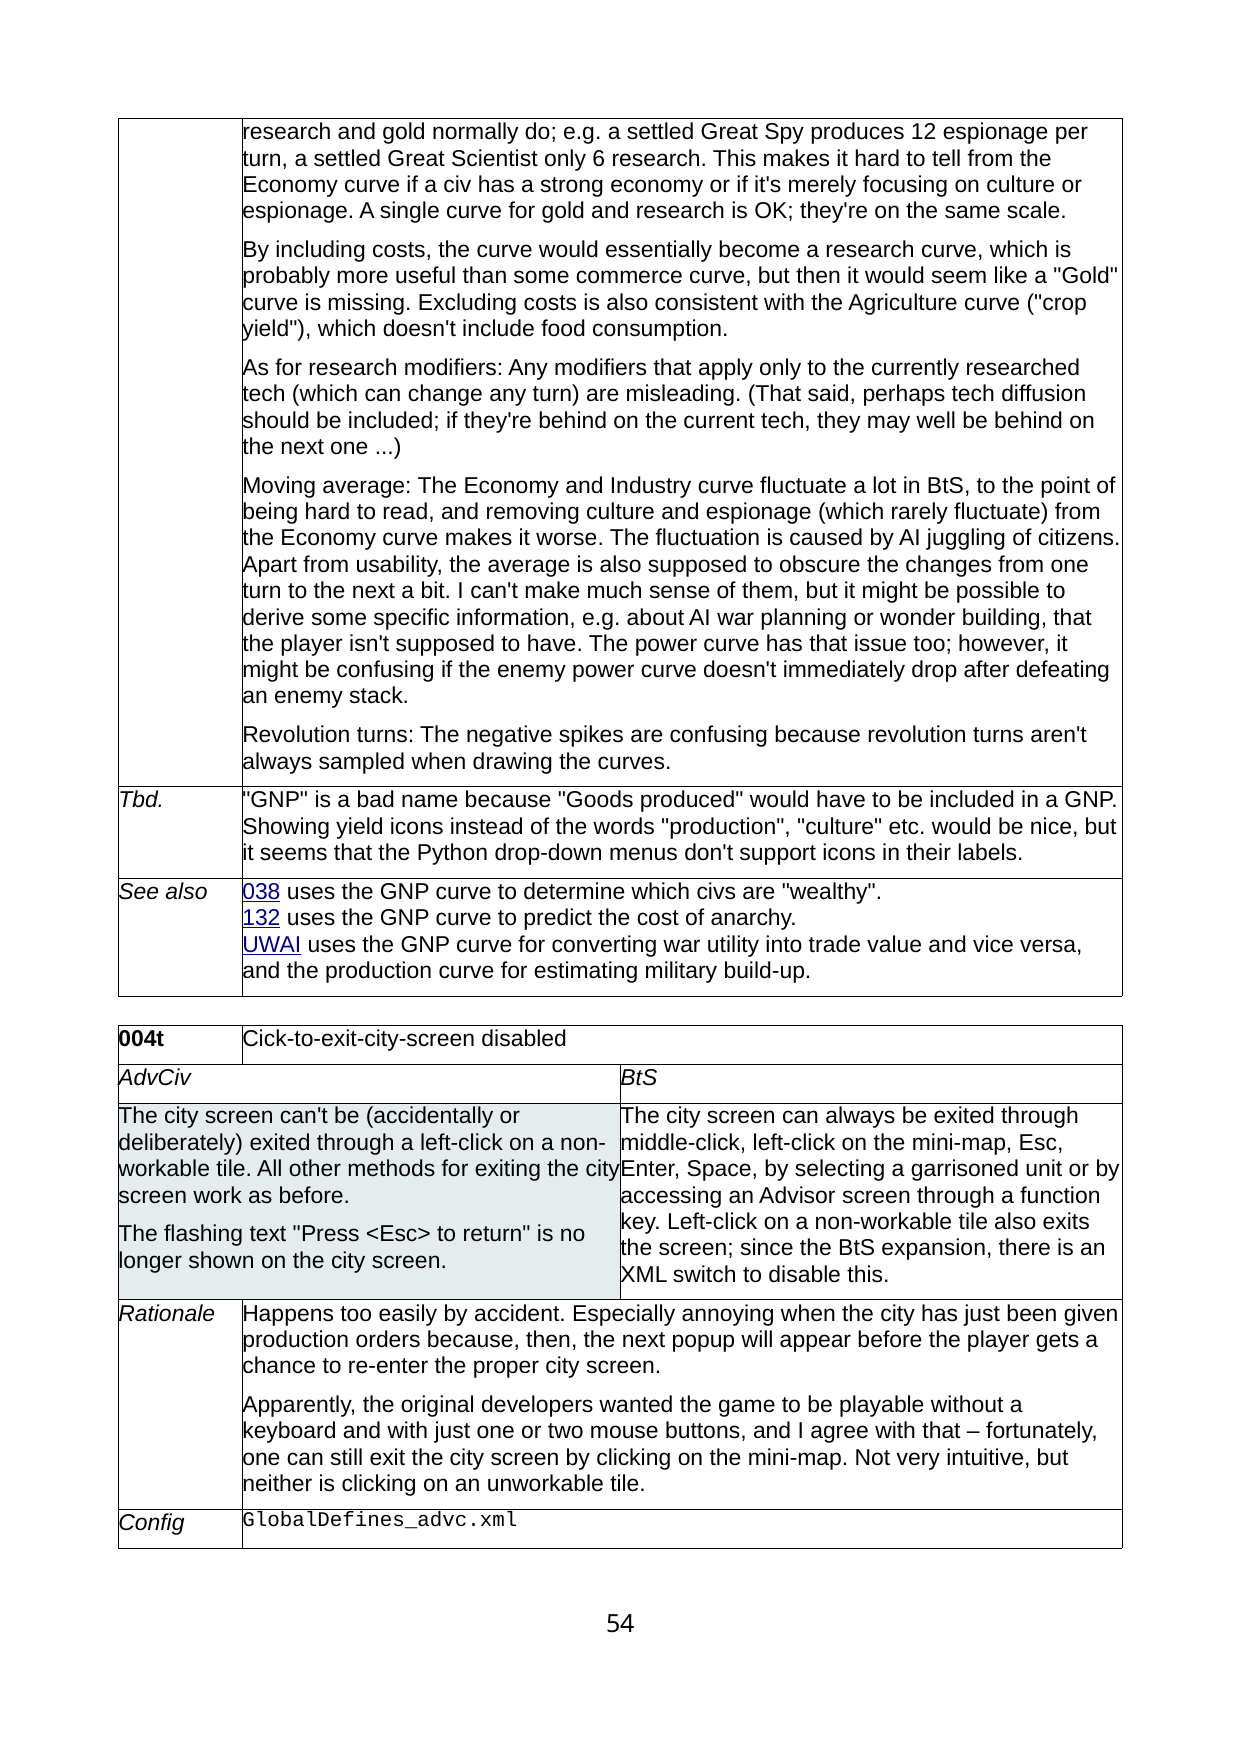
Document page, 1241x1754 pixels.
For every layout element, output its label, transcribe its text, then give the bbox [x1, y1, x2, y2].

table_cell The city screen can always be exited through middle-click, left-click on the mini-map, Esc, Enter, Space, by selecting a garrisoned unit or by accessing an Advisor screen through a function key. Left-click on a non-workable tile also exits the screen; since the BtS expansion, there is an XML switch to disable this. [621, 1104, 1122, 1299]
table_cell research and gold normally do; e.g. a settled Great Spy produces 12 espionage per turn, a settled Great Scientist only 6 research. This makes it hard to tell from the Economy curve if a civ has a strong economy or if it's merely focusing on culture or espionage. A single curve for gold and research is OK; they're on the same scale. By including costs, the curve would essentially become a research curve, which is probably more useful than some commerce curve, but then it would seem like a "Gold" curve is missing. Excluding costs is also consistent with the Agriculture curve ("crop yield"), which doesn't include food consumption. As for research modifiers: Any modifiers that apply only to the currently researched tech (which can change any turn) are misleading. (That said, perhaps tech diffusion should be included; if they're behind on the current tech, they may well be behind on the next one ...) Moving average: The Economy and Industry curve fluctuate a lot in BtS, to the point of being hard to read, and removing culture and espionage (which rarely fluctuate) from the Economy curve makes it worse. The fluctuation is caused by AI juggling of citizens. Apart from usability, the average is also supposed to obscure the changes from one turn to the next a bit. I can't make much sense of them, but it might be possible to derive some specific information, e.g. about AI war planning or wonder building, that the player isn't supposed to have. The power curve has that issue too; however, it might be confusing if the enemy power curve doesn't immediately drop after defeating an enemy stack. Revolution turns: The negative spikes are confusing because revolution turns aren't always sampled when drawing the curves. [243, 119, 1122, 786]
table_header 004t [119, 1026, 242, 1063]
table_cell Rationale [119, 1300, 242, 1509]
table_cell Config [119, 1510, 242, 1548]
table_header Cick-to-exit-city-screen disabled [243, 1026, 1122, 1063]
table_cell BtS [621, 1065, 1122, 1102]
table_cell Happens too easily by accident. Especially annoying when the city has just been given production orders because, then, the next popup will appear before the player gets a chance to re-enter the proper city screen. Apparently, the original developers wanted the game to be playable without a keyboard and with just one or two mouse buttons, and I agree with that – fortunately, one can still exit the city screen by clicking on the mini-map. Not very intuitive, but neither is clicking on an unworkable tile. [243, 1300, 1122, 1509]
table_cell The city screen can't be (accidentally or deliberately) exited through a left-click on a non-workable tile. All other methods for exiting the city screen work as before. The flashing text "Press <Esc> to return" is no longer shown on the city screen. [119, 1104, 620, 1299]
table_cell 038 uses the GNP curve to determine which civs are "wealthy". 132 uses the GNP curve to predict the cost of anarchy. UWAI uses the GNP curve for converting war utility into trade value and vice versa, and the production curve for estimating military build-up. [243, 879, 1122, 996]
table_cell GlobalDefines_advc.xml [243, 1510, 1122, 1548]
table_cell [119, 119, 242, 786]
table_cell "GNP" is a bad name because "Goods produced" would have to be included in a GNP. Showing yield icons instead of the words "production", "culture" etc. would be nice, but it seems that the Python drop-down menus don't support icons in their labels. [243, 787, 1122, 878]
table_cell See also [119, 879, 242, 996]
table_cell AdvCiv [119, 1065, 620, 1102]
table_cell Tbd. [119, 787, 242, 878]
